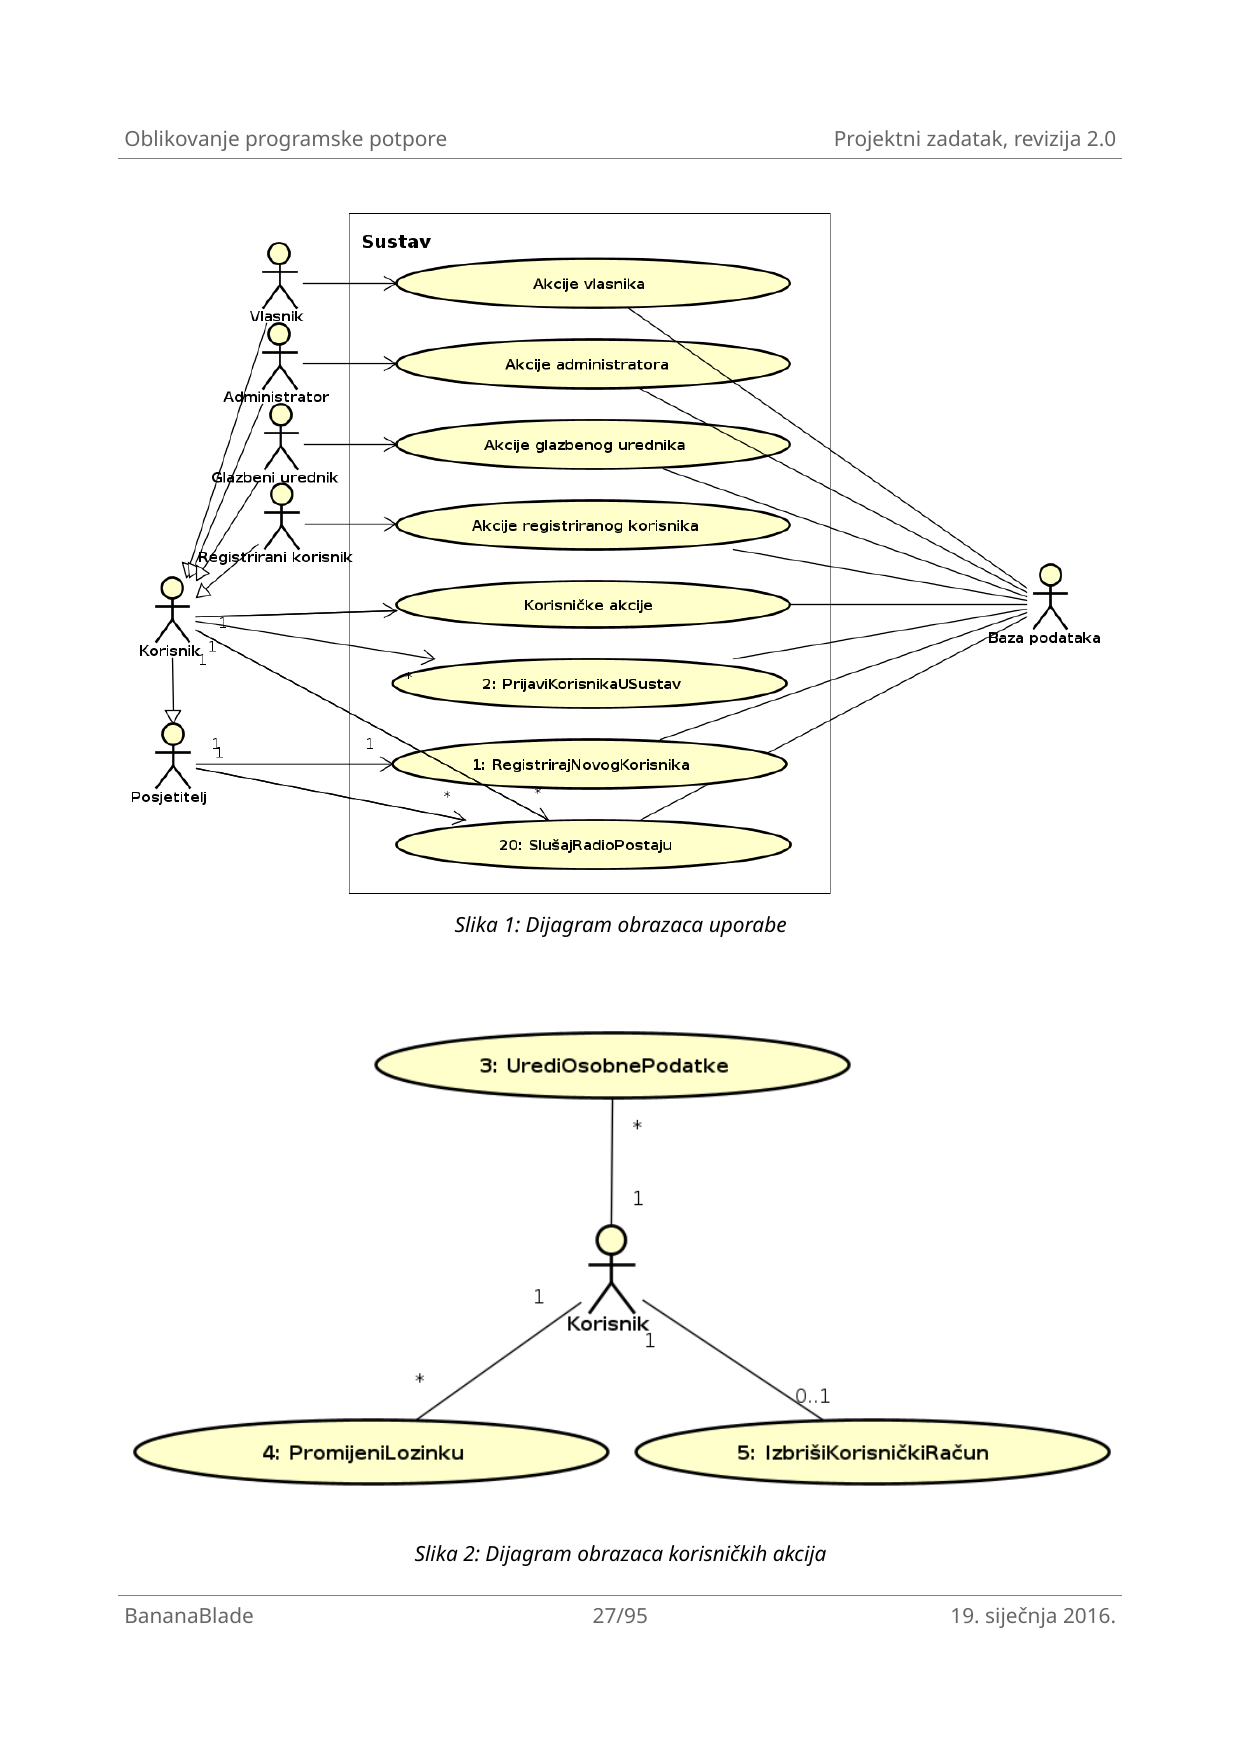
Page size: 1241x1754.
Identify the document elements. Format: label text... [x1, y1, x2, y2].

picture [119, 202, 1124, 905]
picture [119, 1018, 1124, 1500]
text Slika 1: Dijagram obrazaca uporabe [120, 905, 1124, 939]
text [120, 1006, 1124, 1018]
text Slika 2: Dijagram obrazaca korisničkih akcija [120, 1500, 1124, 1568]
